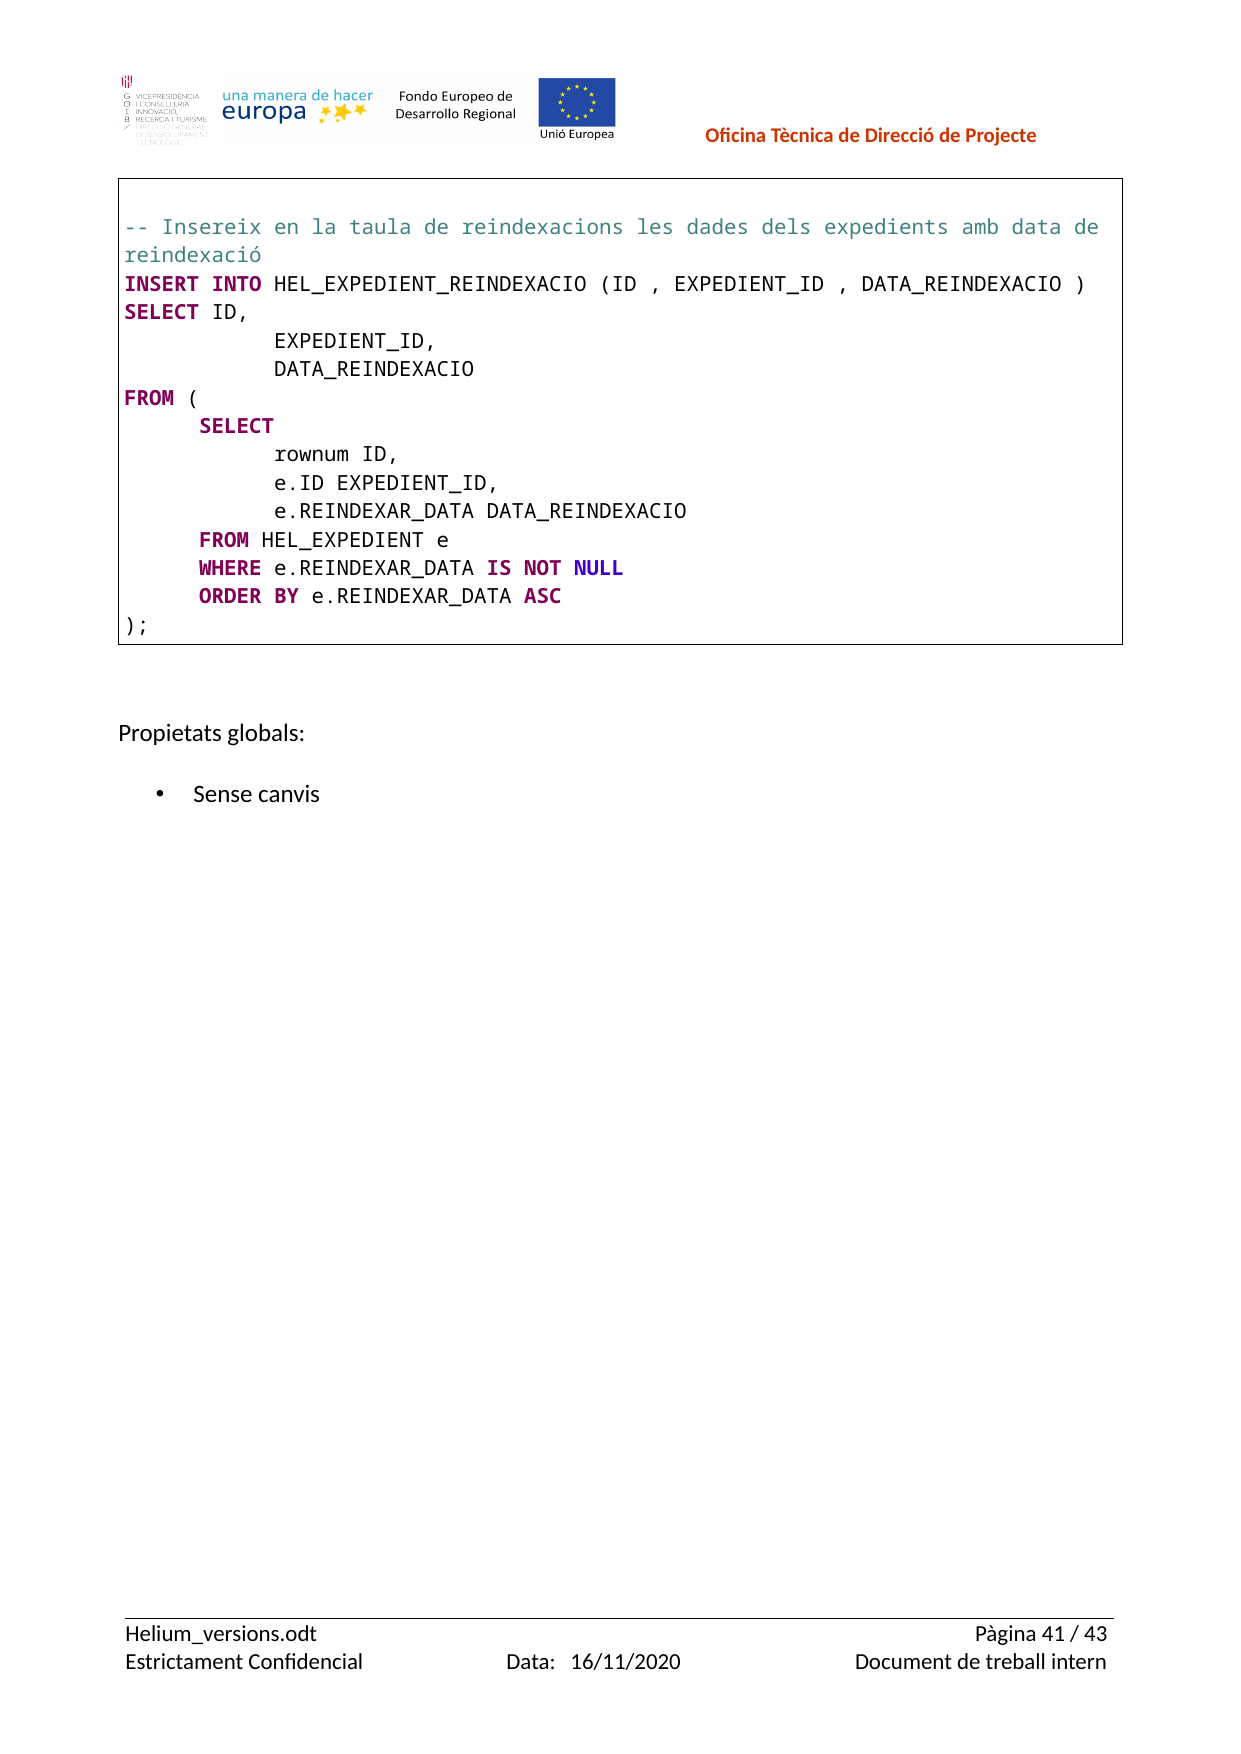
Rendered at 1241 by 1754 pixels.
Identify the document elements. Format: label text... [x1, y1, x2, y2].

picture [219, 73, 621, 147]
table_header -- Insereix en la taula de reindexacions les dades dels expedients amb data de reindexació INSERT INTO HEL_EXPEDIENT_REINDEXACIO (ID , EXPEDIENT_ID , DATA_REINDEXACIO ) SELECT ID, EXPEDIENT_ID, DATA_REINDEXACIO FROM ( SELECT rownum ID, e.ID EXPEDIENT_ID, e.REINDEXAR_DATA DATA_REINDEXACIO FROM HEL_EXPEDIENT e WHERE e.REINDEXAR_DATA IS NOT NULL ORDER BY e.REINDEXAR_DATA ASC ); [119, 179, 1122, 644]
picture [118, 73, 213, 147]
list Sense canvis [156, 778, 1122, 809]
text Propietats globals: [118, 717, 1122, 748]
